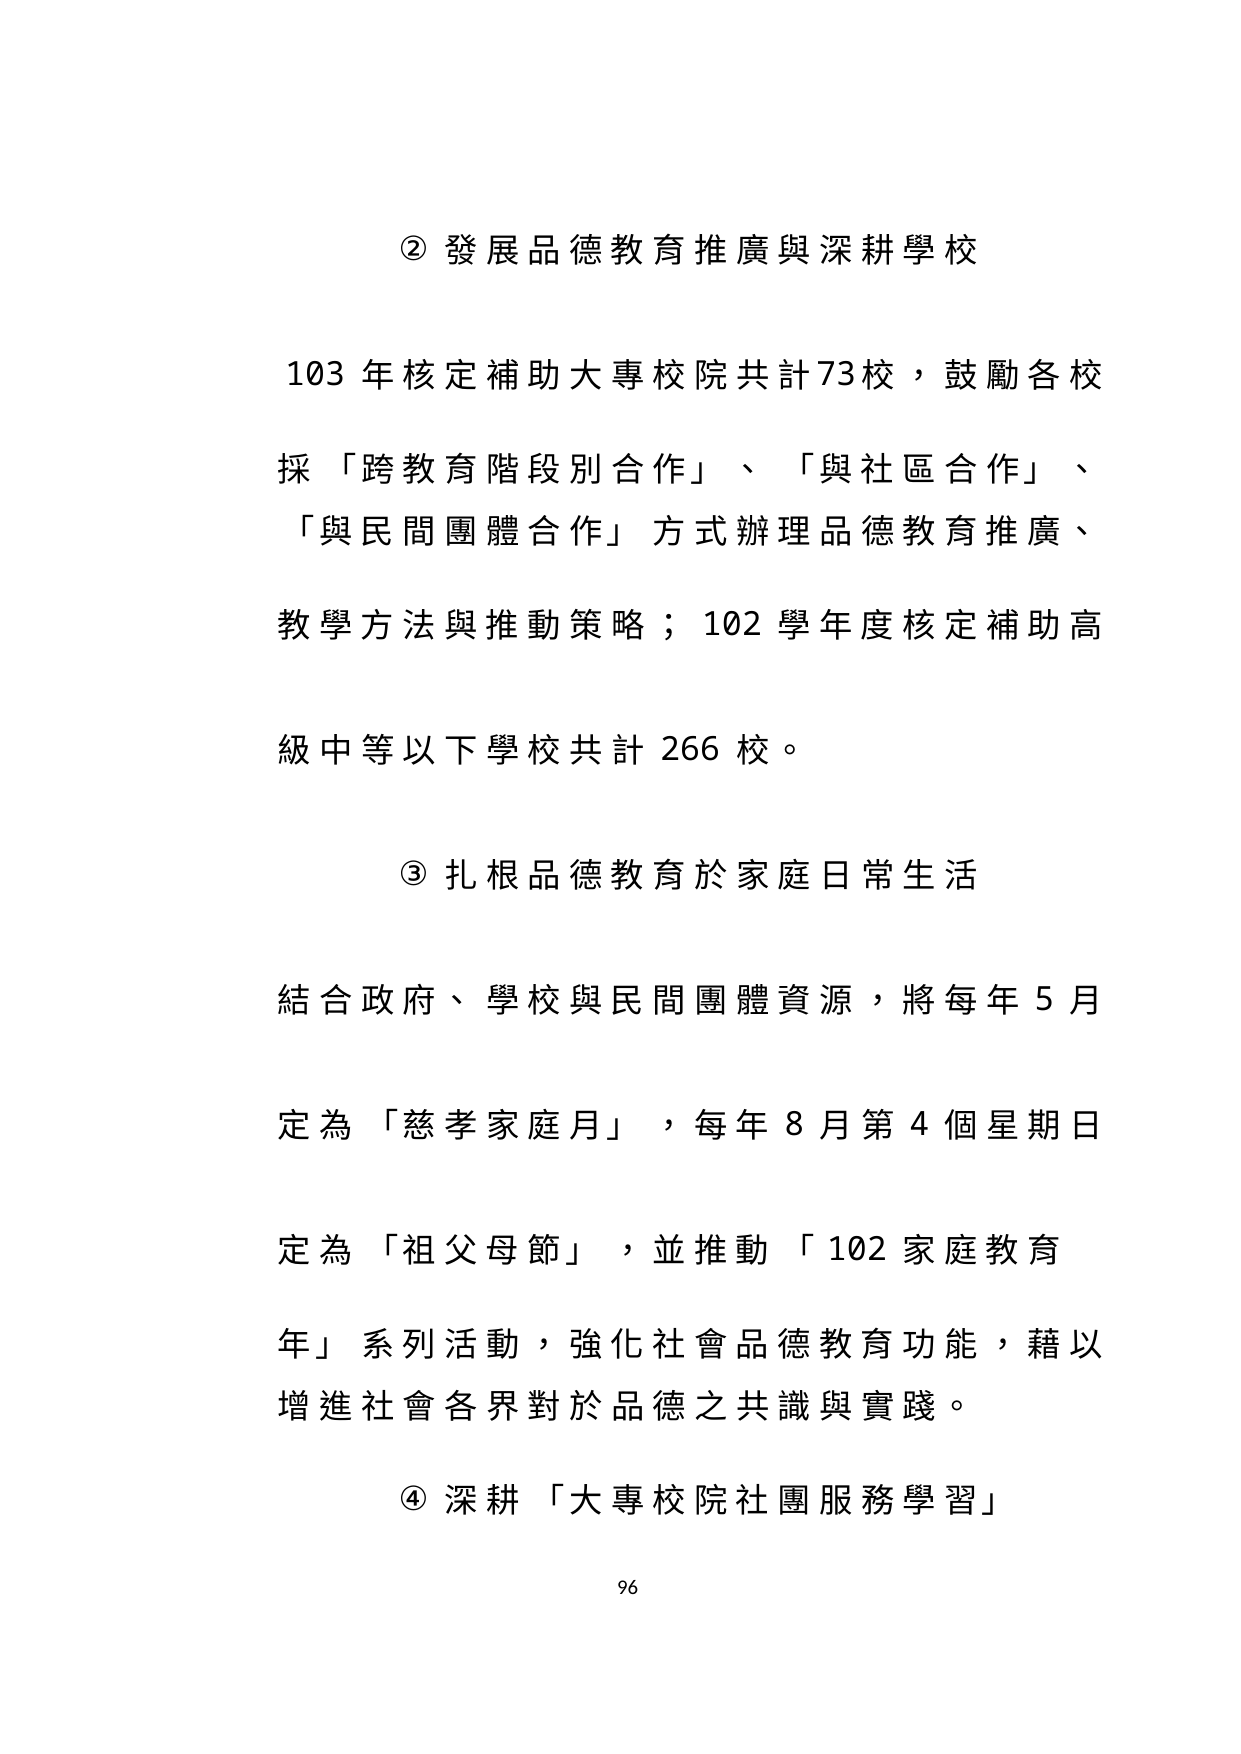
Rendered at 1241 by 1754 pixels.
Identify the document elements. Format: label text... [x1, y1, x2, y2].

list 發展品德教育推廣與深耕學校 [370, 175, 1107, 300]
text 103年核定補助大專校院共計73校，鼓勵各校採「跨教育階段別合作」、「與社區合作」、「與民間團體合作」方式辦理品德教育推廣、教學方法與推動策略；102學年度核定補助高級中等以下學校共計266校。 [272, 300, 1107, 800]
text 結合政府、學校與民間團體資源，將每年5月定為「慈孝家庭月」，每年8月第4個星期日定為「祖父母節」，並推動「102家庭教育年」系列活動，強化社會品德教育功能，藉以增進社會各界對於品德之共識與實踐。 [266, 925, 1107, 1425]
list 深耕「大專校院社團服務學習」 [370, 1425, 1107, 1550]
list 扎根品德教育於家庭日常生活 [370, 800, 1107, 925]
